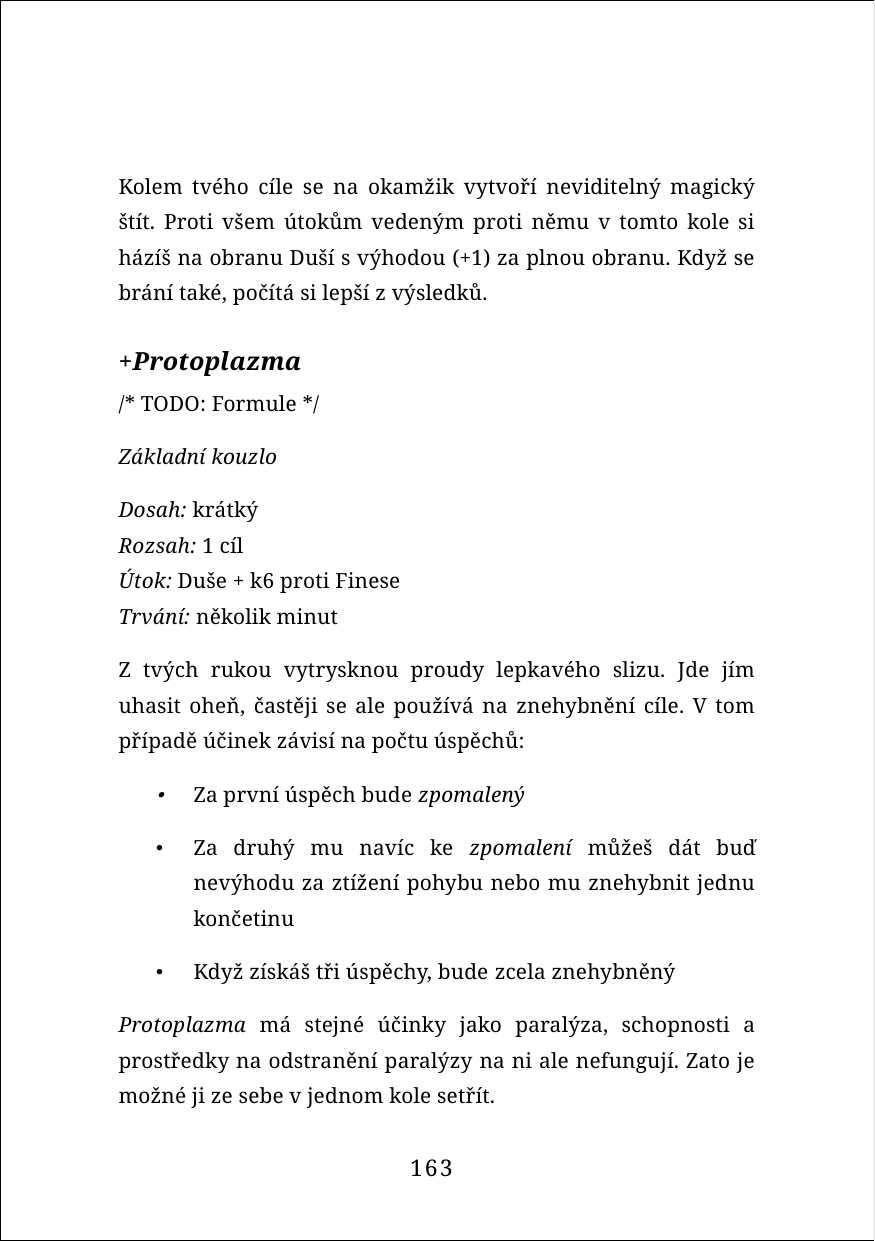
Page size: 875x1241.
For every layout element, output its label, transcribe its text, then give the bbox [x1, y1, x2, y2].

text Základní kouzlo [118, 442, 756, 471]
text Protoplazma má stejné účinky jako paralýza, schopnosti a prostředky na odstranění paralýzy na ni ale nefungují. Zato je možné ji ze sebe v jednom kole setřít. [118, 1010, 756, 1110]
text Dosah: krátký Rozsah: 1 cíl Útok: Duše + k6 proti Finese Trvání: několik minut [118, 496, 756, 631]
list Za druhý mu navíc ke zpomalení můžeš dát buď nevýhodu za ztížení pohybu nebo mu znehybnit jednu končetinu [156, 833, 756, 932]
subtitle +Protoplazma [118, 343, 756, 377]
list Když získáš tři úspěchy, bude zcela znehybněný [156, 957, 756, 986]
list Za první úspěch bude zpomalený [156, 780, 756, 808]
text /* TODO: Formule */ [118, 389, 756, 418]
text Z tvých rukou vytrysknou proudy lepkavého slizu. Jde jím uhasit oheň, častěji se ale používá na znehybnění cíle. V tom případě účinek závisí na počtu úspěchů: [118, 655, 756, 755]
text Kolem tvého cíle se na okamžik vytvoří neviditelný magický štít. Proti všem útokům vedeným proti němu v tomto kole si házíš na obranu Duší s výhodou (+1) za plnou obranu. Když se brání také, počítá si lepší z výsledků. [118, 172, 756, 307]
